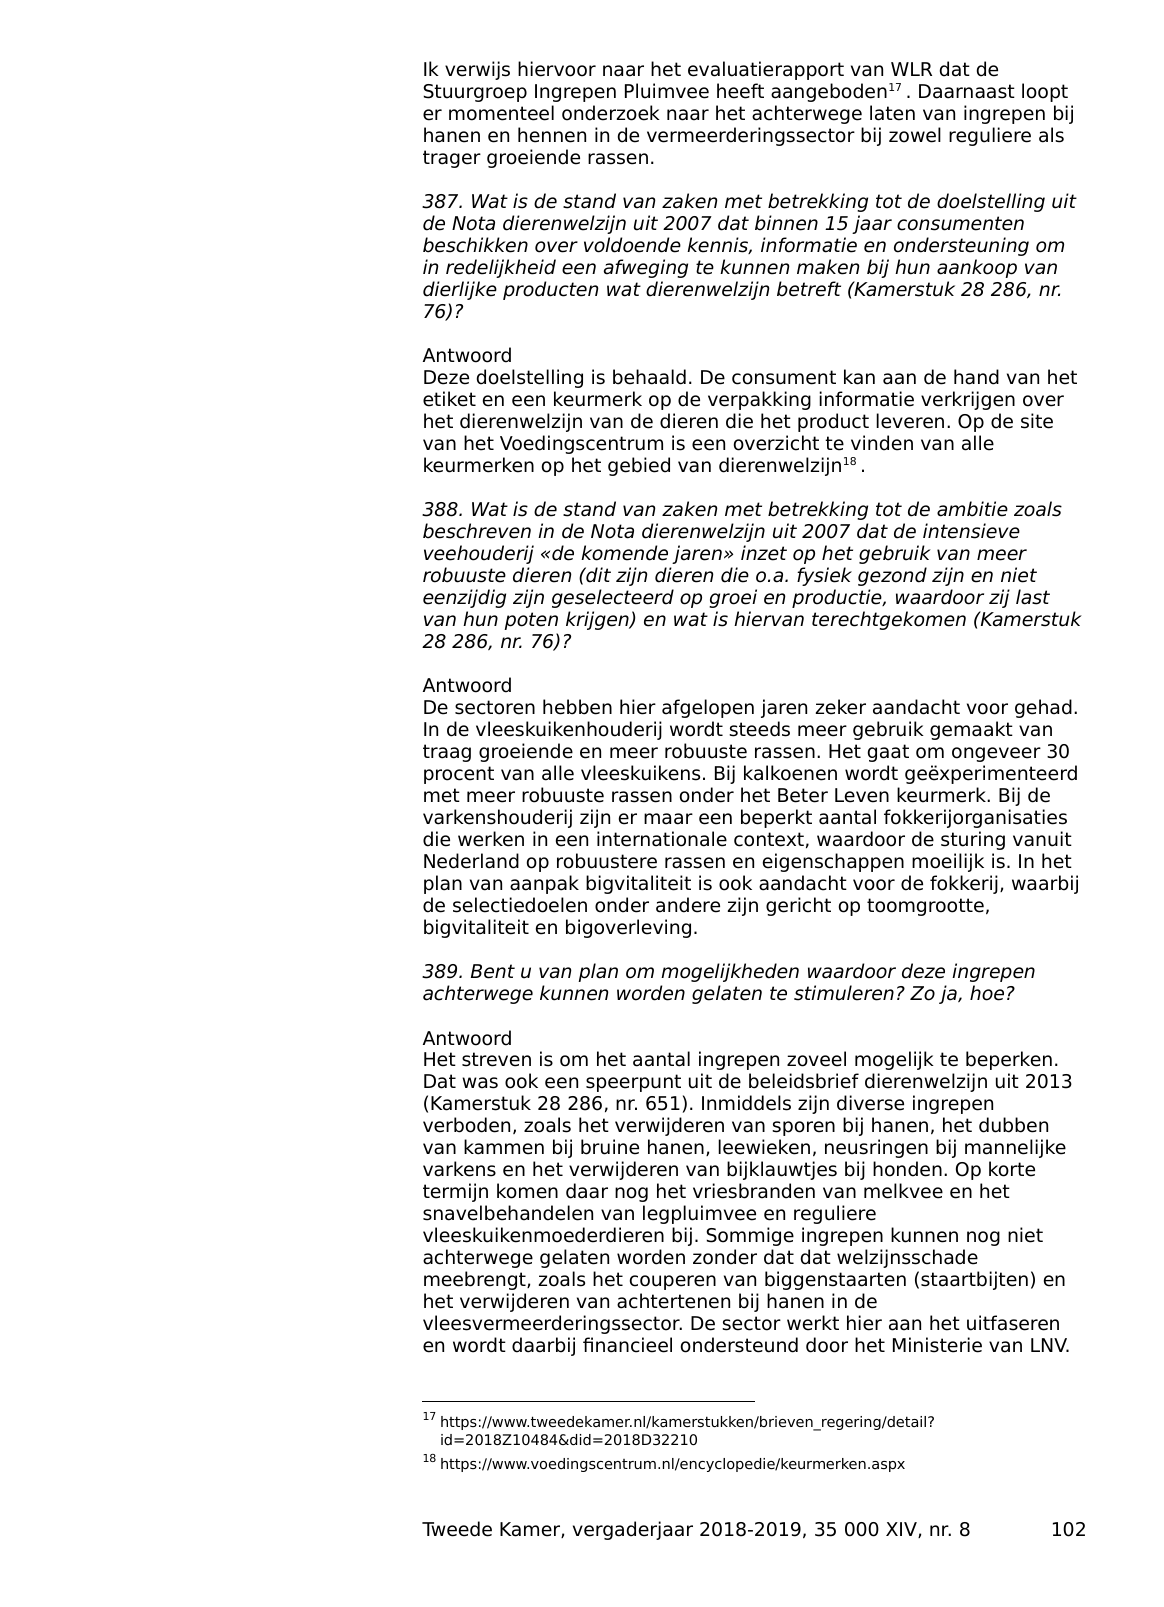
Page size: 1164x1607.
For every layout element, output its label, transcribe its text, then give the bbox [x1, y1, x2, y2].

text Antwoord [422, 675, 1087, 697]
text Ik verwijs hiervoor naar het evaluatierapport van WLR dat de Stuurgroep Ingrepen Pluimvee heeft aangeboden. Daarnaast loopt er momenteel onderzoek naar het achterwege laten van ingrepen bij hanen en hennen in de vermeerderingssector bij zowel reguliere als trager groeiende rassen. [422, 59, 1087, 169]
text Antwoord [422, 345, 1087, 367]
text Het streven is om het aantal ingrepen zoveel mogelijk te beperken. Dat was ook een speerpunt uit de beleidsbrief dierenwelzijn uit 2013 (Kamerstuk 28 286, nr. 651). Inmiddels zijn diverse ingrepen verboden, zoals het verwijderen van sporen bij hanen, het dubben van kammen bij bruine hanen, leewieken, neusringen bij mannelijke varkens en het verwijderen van bijklauwtjes bij honden. Op korte termijn komen daar nog het vriesbranden van melkvee en het snavelbehandelen van legpluimvee en reguliere vleeskuikenmoederdieren bij. Sommige ingrepen kunnen nog niet achterwege gelaten worden zonder dat dat welzijnsschade meebrengt, zoals het couperen van biggenstaarten (staartbijten) en het verwijderen van achtertenen bij hanen in de vleesvermeerderingssector. De sector werkt hier aan het uitfaseren en wordt daarbij financieel ondersteund door het Ministerie van LNV. [422, 1049, 1087, 1357]
text 388. Wat is de stand van zaken met betrekking tot de ambitie zoals beschreven in de Nota dierenwelzijn uit 2007 dat de intensieve veehouderij «de komende jaren» inzet op het gebruik van meer robuuste dieren (dit zijn dieren die o.a. fysiek gezond zijn en niet eenzijdig zijn geselecteerd op groei en productie, waardoor zij last van hun poten krijgen) en wat is hiervan terechtgekomen (Kamerstuk 28 286, nr. 76)? [422, 499, 1087, 653]
text https://www.tweedekamer.nl/kamerstukken/brieven_regering/detail?id=2018Z10484&did=2018D32210 [422, 1410, 1087, 1449]
text 389. Bent u van plan om mogelijkheden waardoor deze ingrepen achterwege kunnen worden gelaten te stimuleren? Zo ja, hoe? [422, 961, 1087, 1005]
text Antwoord [422, 1027, 1087, 1049]
text De sectoren hebben hier afgelopen jaren zeker aandacht voor gehad. In de vleeskuikenhouderij wordt steeds meer gebruik gemaakt van traag groeiende en meer robuuste rassen. Het gaat om ongeveer 30 procent van alle vleeskuikens. Bij kalkoenen wordt geëxperimenteerd met meer robuuste rassen onder het Beter Leven keurmerk. Bij de varkenshouderij zijn er maar een beperkt aantal fokkerijorganisaties die werken in een internationale context, waardoor de sturing vanuit Nederland op robuustere rassen en eigenschappen moeilijk is. In het plan van aanpak bigvitaliteit is ook aandacht voor de fokkerij, waarbij de selectiedoelen onder andere zijn gericht op toomgrootte, bigvitaliteit en bigoverleving. [422, 697, 1087, 939]
text Deze doelstelling is behaald. De consument kan aan de hand van het etiket en een keurmerk op de verpakking informatie verkrijgen over het dierenwelzijn van de dieren die het product leveren. Op de site van het Voedingscentrum is een overzicht te vinden van alle keurmerken op het gebied van dierenwelzijn. [422, 367, 1087, 477]
text https://www.voedingscentrum.nl/encyclopedie/keurmerken.aspx [422, 1452, 1087, 1474]
text 387. Wat is de stand van zaken met betrekking tot de doelstelling uit de Nota dierenwelzijn uit 2007 dat binnen 15 jaar consumenten beschikken over voldoende kennis, informatie en ondersteuning om in redelijkheid een afweging te kunnen maken bij hun aankoop van dierlijke producten wat dierenwelzijn betreft (Kamerstuk 28 286, nr. 76)? [422, 191, 1087, 323]
